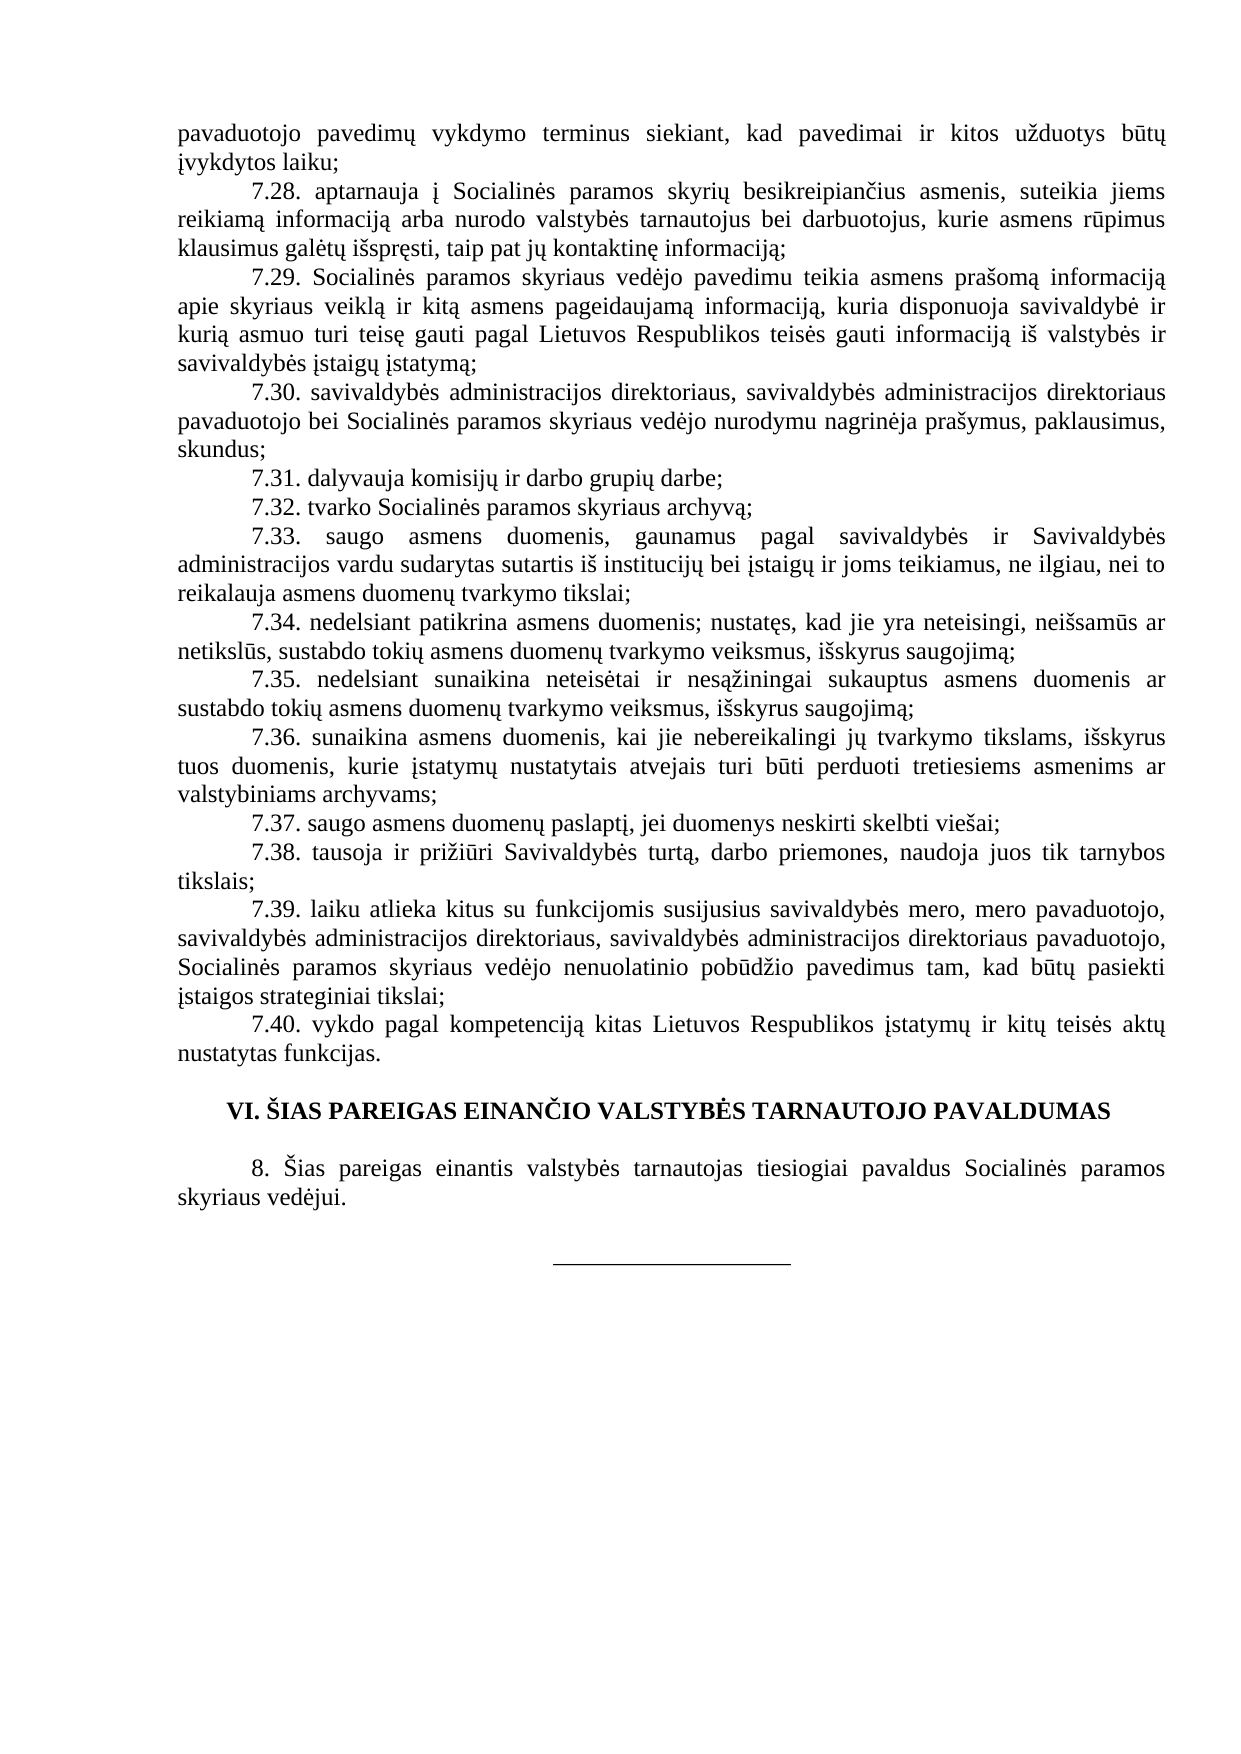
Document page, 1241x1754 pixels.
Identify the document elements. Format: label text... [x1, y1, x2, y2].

text VI. ŠIAS PAREIGAS EINANČIO VALSTYBĖS TARNAUTOJO PAVALDUMAS [177, 1096, 1167, 1124]
text 7.38. tausoja ir prižiūri Savivaldybės turtą, darbo priemones, naudoja juos tik tarnybos tikslais; [177, 837, 1167, 894]
text 7.39. laiku atlieka kitus su funkcijomis susijusius savivaldybės mero, mero pavaduotojo, savivaldybės administracijos direktoriaus, savivaldybės administracijos direktoriaus pavaduotojo, Socialinės paramos skyriaus vedėjo nenuolatinio pobūdžio pavedimus tam, kad būtų pasiekti įstaigos strateginiai tikslai; [177, 894, 1167, 1009]
text 7.29. Socialinės paramos skyriaus vedėjo pavedimu teikia asmens prašomą informaciją apie skyriaus veiklą ir kitą asmens pageidaujamą informaciją, kuria disponuoja savivaldybė ir kurią asmuo turi teisę gauti pagal Lietuvos Respublikos teisės gauti informaciją iš valstybės ir savivaldybės įstaigų įstatymą; [177, 262, 1167, 377]
text ___________________ [177, 1239, 1167, 1268]
text 7.34. nedelsiant patikrina asmens duomenis; nustatęs, kad jie yra neteisingi, neišsamūs ar netikslūs, sustabdo tokių asmens duomenų tvarkymo veiksmus, išskyrus saugojimą; [177, 607, 1167, 664]
text 7.31. dalyvauja komisijų ir darbo grupių darbe; [177, 463, 1167, 492]
text pavaduotojo pavedimų vykdymo terminus siekiant, kad pavedimai ir kitos užduotys būtų įvykdytos laiku; [177, 118, 1167, 176]
text 7.28. aptarnauja į Socialinės paramos skyrių besikreipiančius asmenis, suteikia jiems reikiamą informaciją arba nurodo valstybės tarnautojus bei darbuotojus, kurie asmens rūpimus klausimus galėtų išspręsti, taip pat jų kontaktinę informaciją; [177, 176, 1167, 262]
text 7.37. saugo asmens duomenų paslaptį, jei duomenys neskirti skelbti viešai; [177, 808, 1167, 837]
text 7.32. tvarko Socialinės paramos skyriaus archyvą; [177, 492, 1167, 521]
text 7.33. saugo asmens duomenis, gaunamus pagal savivaldybės ir Savivaldybės administracijos vardu sudarytas sutartis iš institucijų bei įstaigų ir joms teikiamus, ne ilgiau, nei to reikalauja asmens duomenų tvarkymo tikslai; [177, 521, 1167, 607]
text 7.30. savivaldybės administracijos direktoriaus, savivaldybės administracijos direktoriaus pavaduotojo bei Socialinės paramos skyriaus vedėjo nurodymu nagrinėja prašymus, paklausimus, skundus; [177, 377, 1167, 463]
text 7.35. nedelsiant sunaikina neteisėtai ir nesąžiningai sukauptus asmens duomenis ar sustabdo tokių asmens duomenų tvarkymo veiksmus, išskyrus saugojimą; [177, 664, 1167, 722]
text 8. Šias pareigas einantis valstybės tarnautojas tiesiogiai pavaldus Socialinės paramos skyriaus vedėjui. [177, 1153, 1167, 1211]
text 7.36. sunaikina asmens duomenis, kai jie nebereikalingi jų tvarkymo tikslams, išskyrus tuos duomenis, kurie įstatymų nustatytais atvejais turi būti perduoti tretiesiems asmenims ar valstybiniams archyvams; [177, 722, 1167, 808]
text 7.40. vykdo pagal kompetenciją kitas Lietuvos Respublikos įstatymų ir kitų teisės aktų nustatytas funkcijas. [177, 1009, 1167, 1067]
